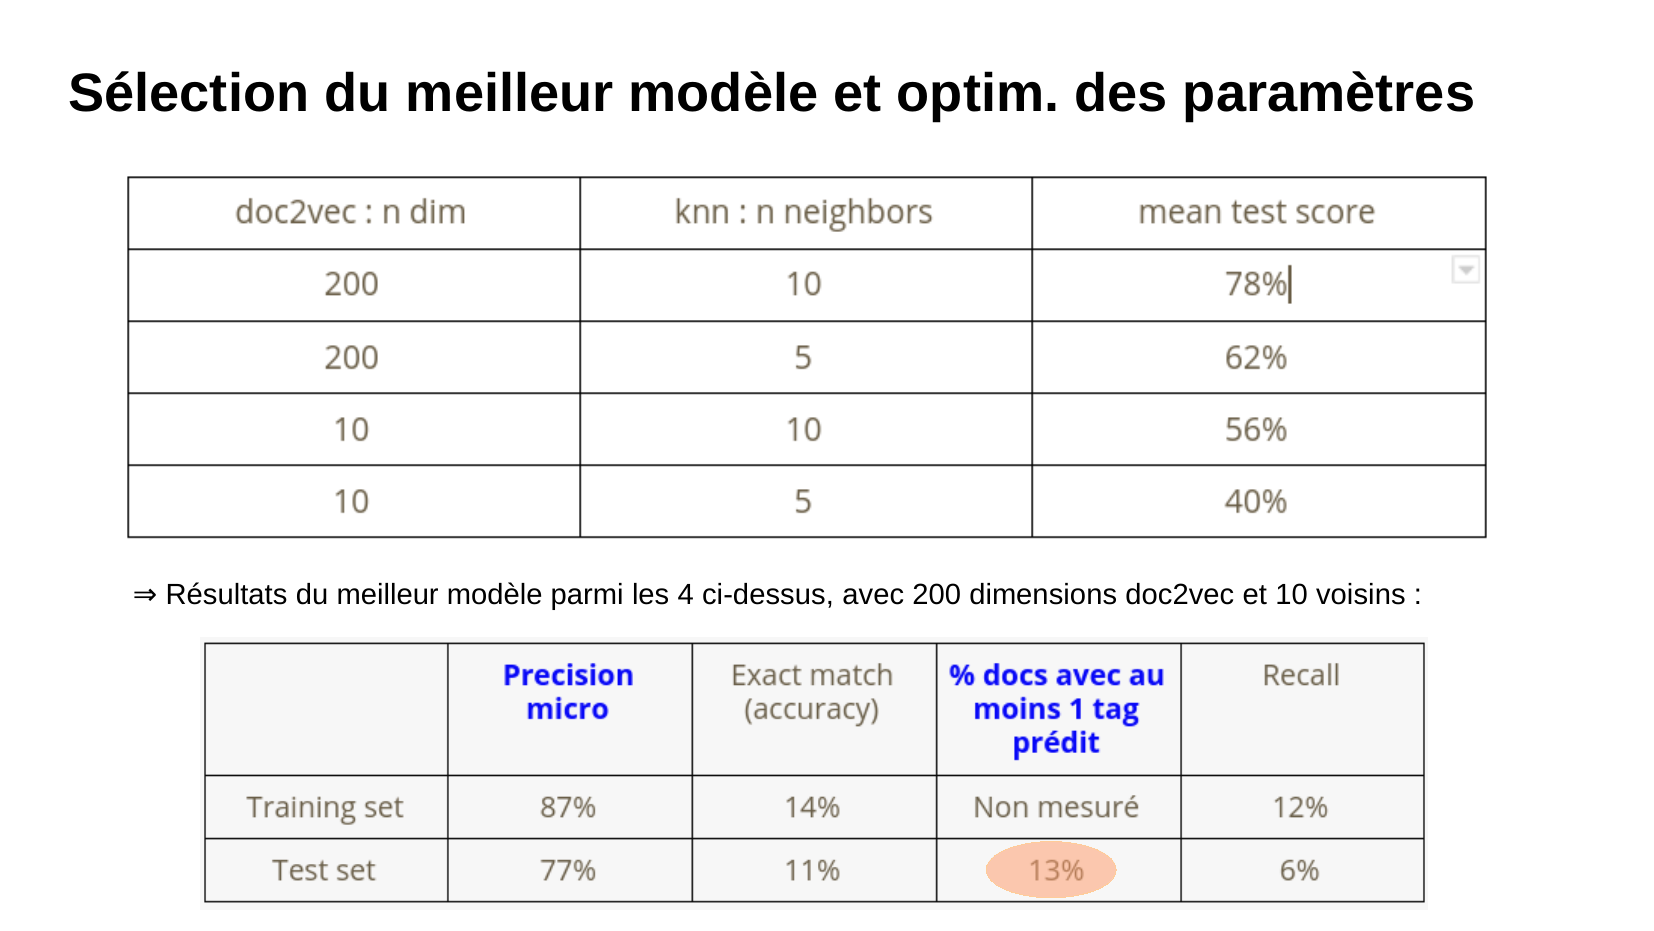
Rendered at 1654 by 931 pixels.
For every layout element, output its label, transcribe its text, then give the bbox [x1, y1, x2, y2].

text_box ⇒ Résultats du meilleur modèle parmi les 4 ci-dessus, avec 200 dimensions doc2vec et 10 voisins : [118, 570, 1529, 709]
text_box Sélection du meilleur modèle et optim. des paramètres [53, 54, 1492, 130]
text_box [986, 841, 1117, 898]
picture [200, 637, 1428, 910]
picture [111, 160, 1512, 550]
